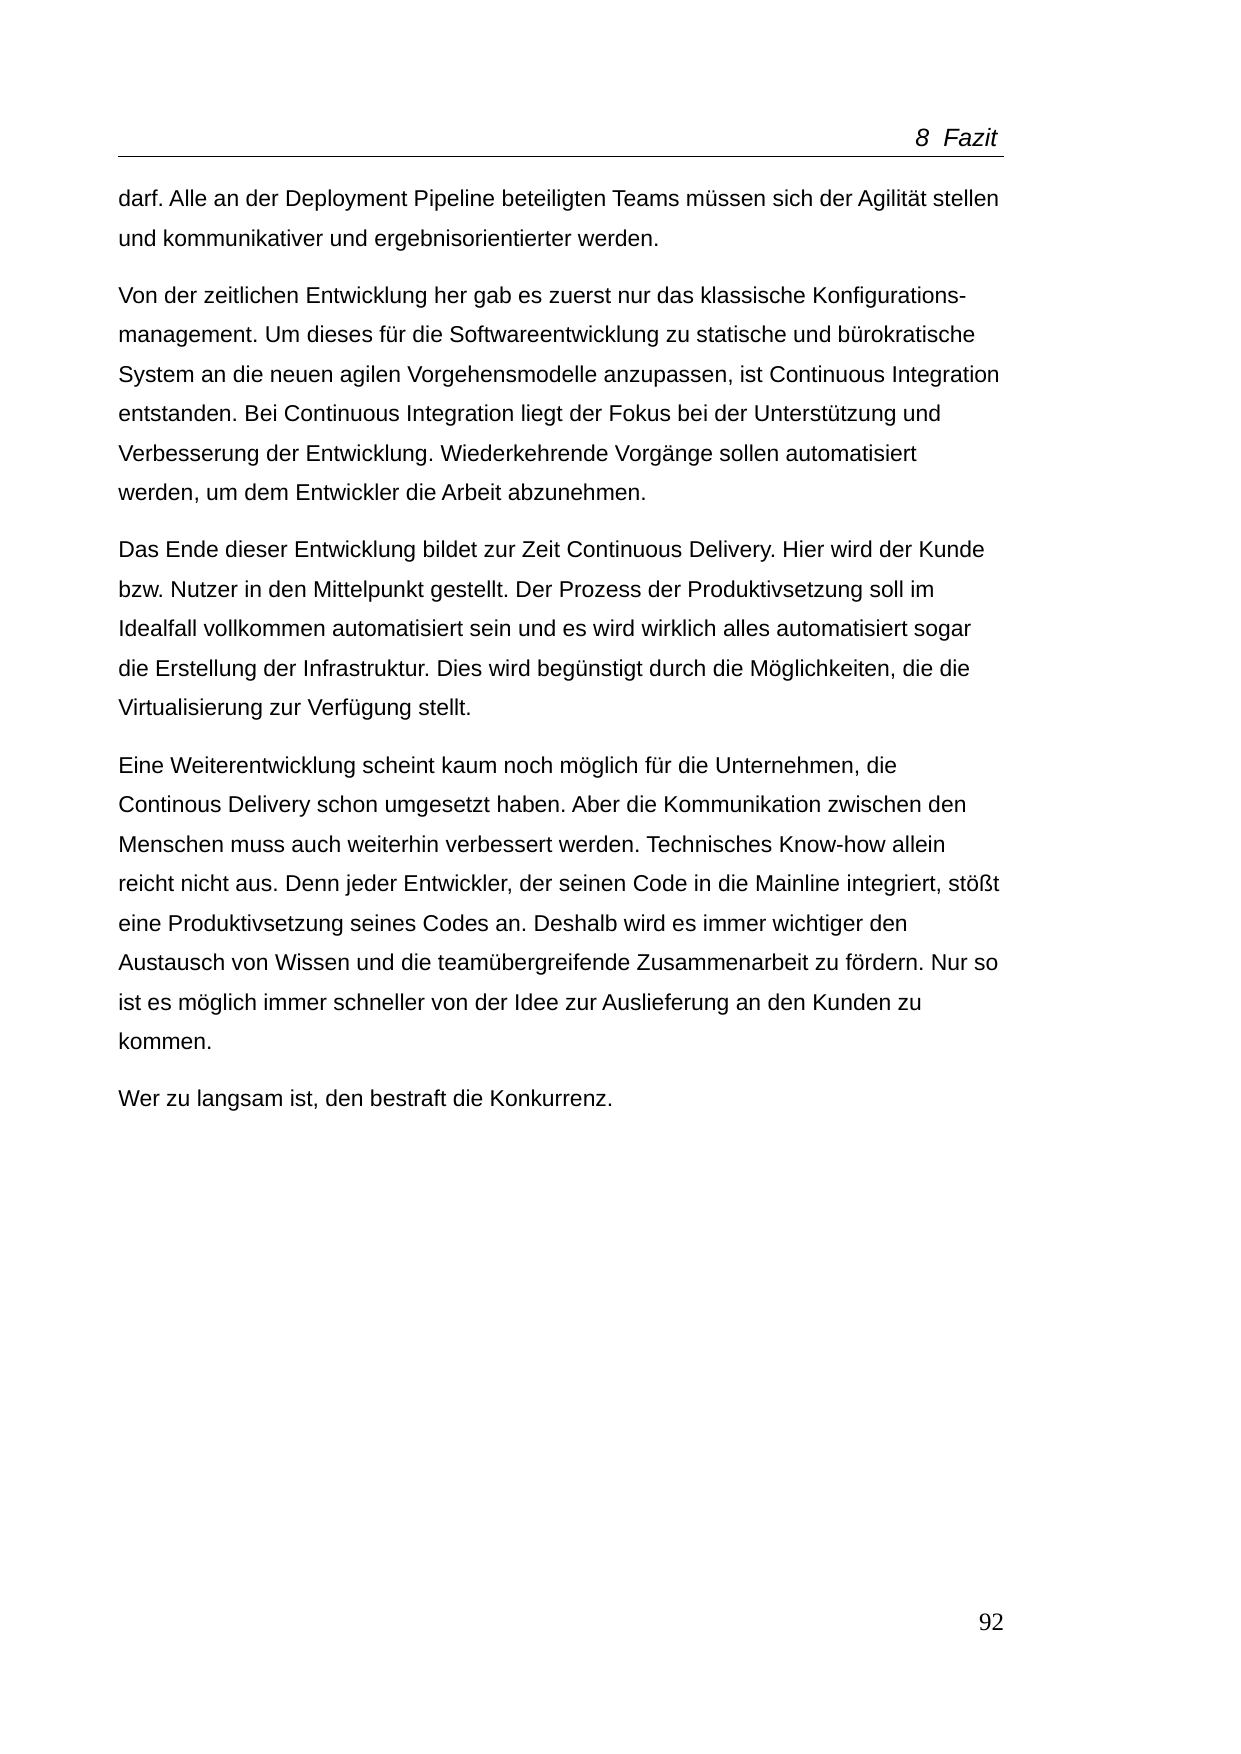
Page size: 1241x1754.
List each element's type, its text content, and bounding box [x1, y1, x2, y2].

text darf. Alle an der Deployment Pipeline beteiligten Teams müssen sich der Agilität stellen und kommunikativer und ergebnisorientierter werden. [118, 185, 1004, 251]
text Eine Weiterentwicklung scheint kaum noch möglich für die Unternehmen, die Continous Delivery schon umgesetzt haben. Aber die Kommunikation zwischen den Menschen muss auch weiterhin verbessert werden. Technisches Know-how allein reicht nicht aus. Denn jeder Entwickler, der seinen Code in die Mainline integriert, stößt eine Produktivsetzung seines Codes an. Deshalb wird es immer wichtiger den Austausch von Wissen und die teamübergreifende Zusammenarbeit zu fördern. Nur so ist es möglich immer schneller von der Idee zur Auslieferung an den Kunden zu kommen. [118, 752, 1004, 1054]
text Wer zu langsam ist, den bestraft die Konkurrenz. [118, 1085, 1004, 1111]
text Von der zeitlichen Entwicklung her gab es zuerst nur das klassische Konfigurations-management. Um dieses für die Softwareentwicklung zu statische und bürokratische System an die neuen agilen Vorgehensmodelle anzupassen, ist Continuous Integration entstanden. Bei Continuous Integration liegt der Fokus bei der Unterstützung und Verbesserung der Entwicklung. Wiederkehrende Vorgänge sollen automatisiert werden, um dem Entwickler die Arbeit abzunehmen. [118, 282, 1004, 506]
text Das Ende dieser Entwicklung bildet zur Zeit Continuous Delivery. Hier wird der Kunde bzw. Nutzer in den Mittelpunkt gestellt. Der Prozess der Produktivsetzung soll im Idealfall vollkommen automatisiert sein und es wird wirklich alles automatisiert sogar die Erstellung der Infrastruktur. Dies wird begünstigt durch die Möglichkeiten, die die Virtualisierung zur Verfügung stellt. [118, 536, 1004, 721]
